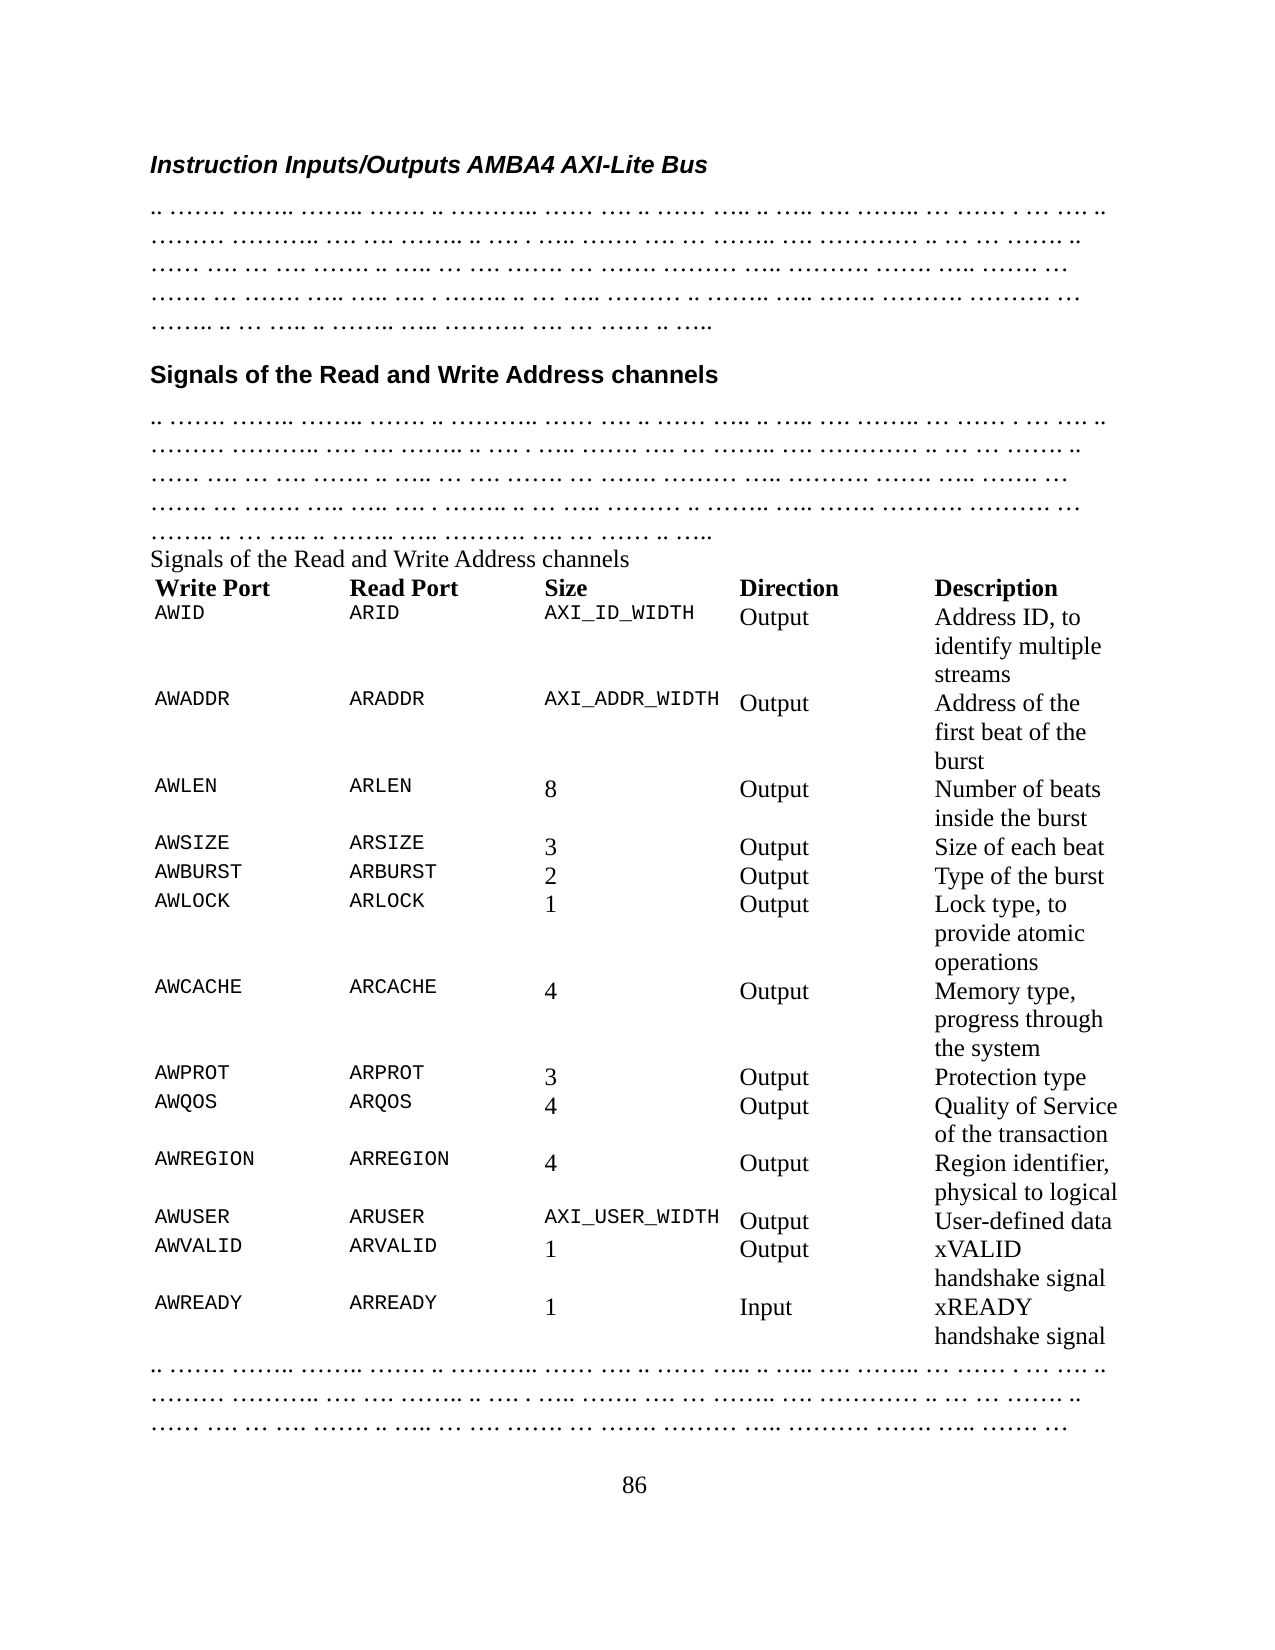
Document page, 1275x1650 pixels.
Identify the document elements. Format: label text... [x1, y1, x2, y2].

table_cell AWSIZE [150, 832, 345, 861]
table_cell Output [735, 775, 930, 832]
table_cell Size of each beat [930, 832, 1125, 861]
table_cell AWUSER [150, 1206, 345, 1234]
table_cell AWVALID [150, 1235, 345, 1292]
text Signals of the Read and Write Address channels [150, 544, 1125, 573]
table_cell 4 [540, 1148, 735, 1206]
table_cell ARREGION [345, 1148, 540, 1206]
table_cell Memory type, progress through the system [930, 976, 1125, 1062]
table_cell Quality of Service of the transaction [930, 1091, 1125, 1148]
table_cell AXI_ADDR_WIDTH [540, 688, 735, 774]
table_cell 3 [540, 832, 735, 861]
table_cell ARSIZE [345, 832, 540, 861]
table_cell Protection type [930, 1062, 1125, 1091]
table_header Size [540, 573, 735, 602]
table_cell ARID [345, 602, 540, 688]
table_cell AWQOS [150, 1091, 345, 1148]
text .. ……. …….. …….. ……. .. ……….. …… …. .. …… ….. .. ….. …. …….. … …… . … …. .. ……… ……….. …. …. …….. .. …. . ….. ……. …. … …….. …. ………… .. … … ……. .. …… …. … …. ……. .. ….. … …. ……. … ……. ……… ….. ………. ……. ….. ……. … ……. … ……. ….. ….. …. . …….. .. … ….. ……… .. …….. ….. ……. ………. ………. … …….. .. … ….. .. …….. ….. ………. …. … …… .. ….. [150, 401, 1125, 544]
table_cell Number of beats inside the burst [930, 775, 1125, 832]
table_cell AWLOCK [150, 890, 345, 976]
table_cell AWREADY [150, 1292, 345, 1349]
table_cell AWREGION [150, 1148, 345, 1206]
subtitle Signals of the Read and Write Address channels [150, 360, 1125, 388]
table_header Description [930, 573, 1125, 602]
table_cell Output [735, 602, 930, 688]
table_header Read Port [345, 573, 540, 602]
table_cell Region identifier, physical to logical [930, 1148, 1125, 1206]
table_cell AWID [150, 602, 345, 688]
table_cell Output [735, 861, 930, 889]
table_cell 4 [540, 976, 735, 1062]
table_cell AXI_ID_WIDTH [540, 602, 735, 688]
table_cell ARLEN [345, 775, 540, 832]
table_cell AWLEN [150, 775, 345, 832]
table_cell Output [735, 1148, 930, 1206]
table_cell Input [735, 1292, 930, 1349]
table_cell ARADDR [345, 688, 540, 774]
table_cell Output [735, 890, 930, 976]
table_cell 4 [540, 1091, 735, 1148]
table_cell Address of the first beat of the burst [930, 688, 1125, 774]
table_cell ARBURST [345, 861, 540, 889]
table_cell 3 [540, 1062, 735, 1091]
text .. ……. …….. …….. ……. .. ……….. …… …. .. …… ….. .. ….. …. …….. … …… . … …. .. ……… ……….. …. …. …….. .. …. . ….. ……. …. … …….. …. ………… .. … … ……. .. …… …. … …. ……. .. ….. … …. ……. … ……. ……… ….. ………. ……. ….. ……. … ……. … ……. ….. ….. …. . …….. .. … ….. ……… .. …….. ….. ……. ………. ………. … …….. .. … ….. .. …….. ….. ………. …. … …… .. ….. [150, 191, 1125, 335]
table_cell AWCACHE [150, 976, 345, 1062]
table_cell AWBURST [150, 861, 345, 889]
table_cell Output [735, 1062, 930, 1091]
table_cell Output [735, 1235, 930, 1292]
table_cell 1 [540, 890, 735, 976]
table_cell xVALID handshake signal [930, 1235, 1125, 1292]
table_cell 2 [540, 861, 735, 889]
table_cell ARREADY [345, 1292, 540, 1349]
table_cell Output [735, 1091, 930, 1148]
table_cell Output [735, 1206, 930, 1234]
table_cell ARQOS [345, 1091, 540, 1148]
table_cell Address ID, to identify multiple streams [930, 602, 1125, 688]
table_cell xREADY handshake signal [930, 1292, 1125, 1349]
table_cell ARVALID [345, 1235, 540, 1292]
table_cell AWADDR [150, 688, 345, 774]
table_cell Type of the burst [930, 861, 1125, 889]
table_cell ARCACHE [345, 976, 540, 1062]
table_cell ARLOCK [345, 890, 540, 976]
table_header Direction [735, 573, 930, 602]
subtitle Instruction Inputs/Outputs AMBA4 AXI-Lite Bus [150, 150, 1125, 178]
table_cell AWPROT [150, 1062, 345, 1091]
table_cell Lock type, to provide atomic operations [930, 890, 1125, 976]
table_header Write Port [150, 573, 345, 602]
table_cell AXI_USER_WIDTH [540, 1206, 735, 1234]
table_cell User-defined data [930, 1206, 1125, 1234]
table_cell ARPROT [345, 1062, 540, 1091]
table_cell 8 [540, 775, 735, 832]
table_cell 1 [540, 1292, 735, 1349]
table_cell ARUSER [345, 1206, 540, 1234]
table_cell 1 [540, 1235, 735, 1292]
table_cell Output [735, 976, 930, 1062]
table_cell Output [735, 832, 930, 861]
text .. ……. …….. …….. ……. .. ……….. …… …. .. …… ….. .. ….. …. …….. … …… . … …. .. ……… ……….. …. …. …….. .. …. . ….. ……. …. … …….. …. ………… .. … … ……. .. …… …. … …. ……. .. ….. … …. ……. … ……. ……… ….. ………. ……. ….. ……. … [150, 1349, 1125, 1436]
table_cell Output [735, 688, 930, 774]
